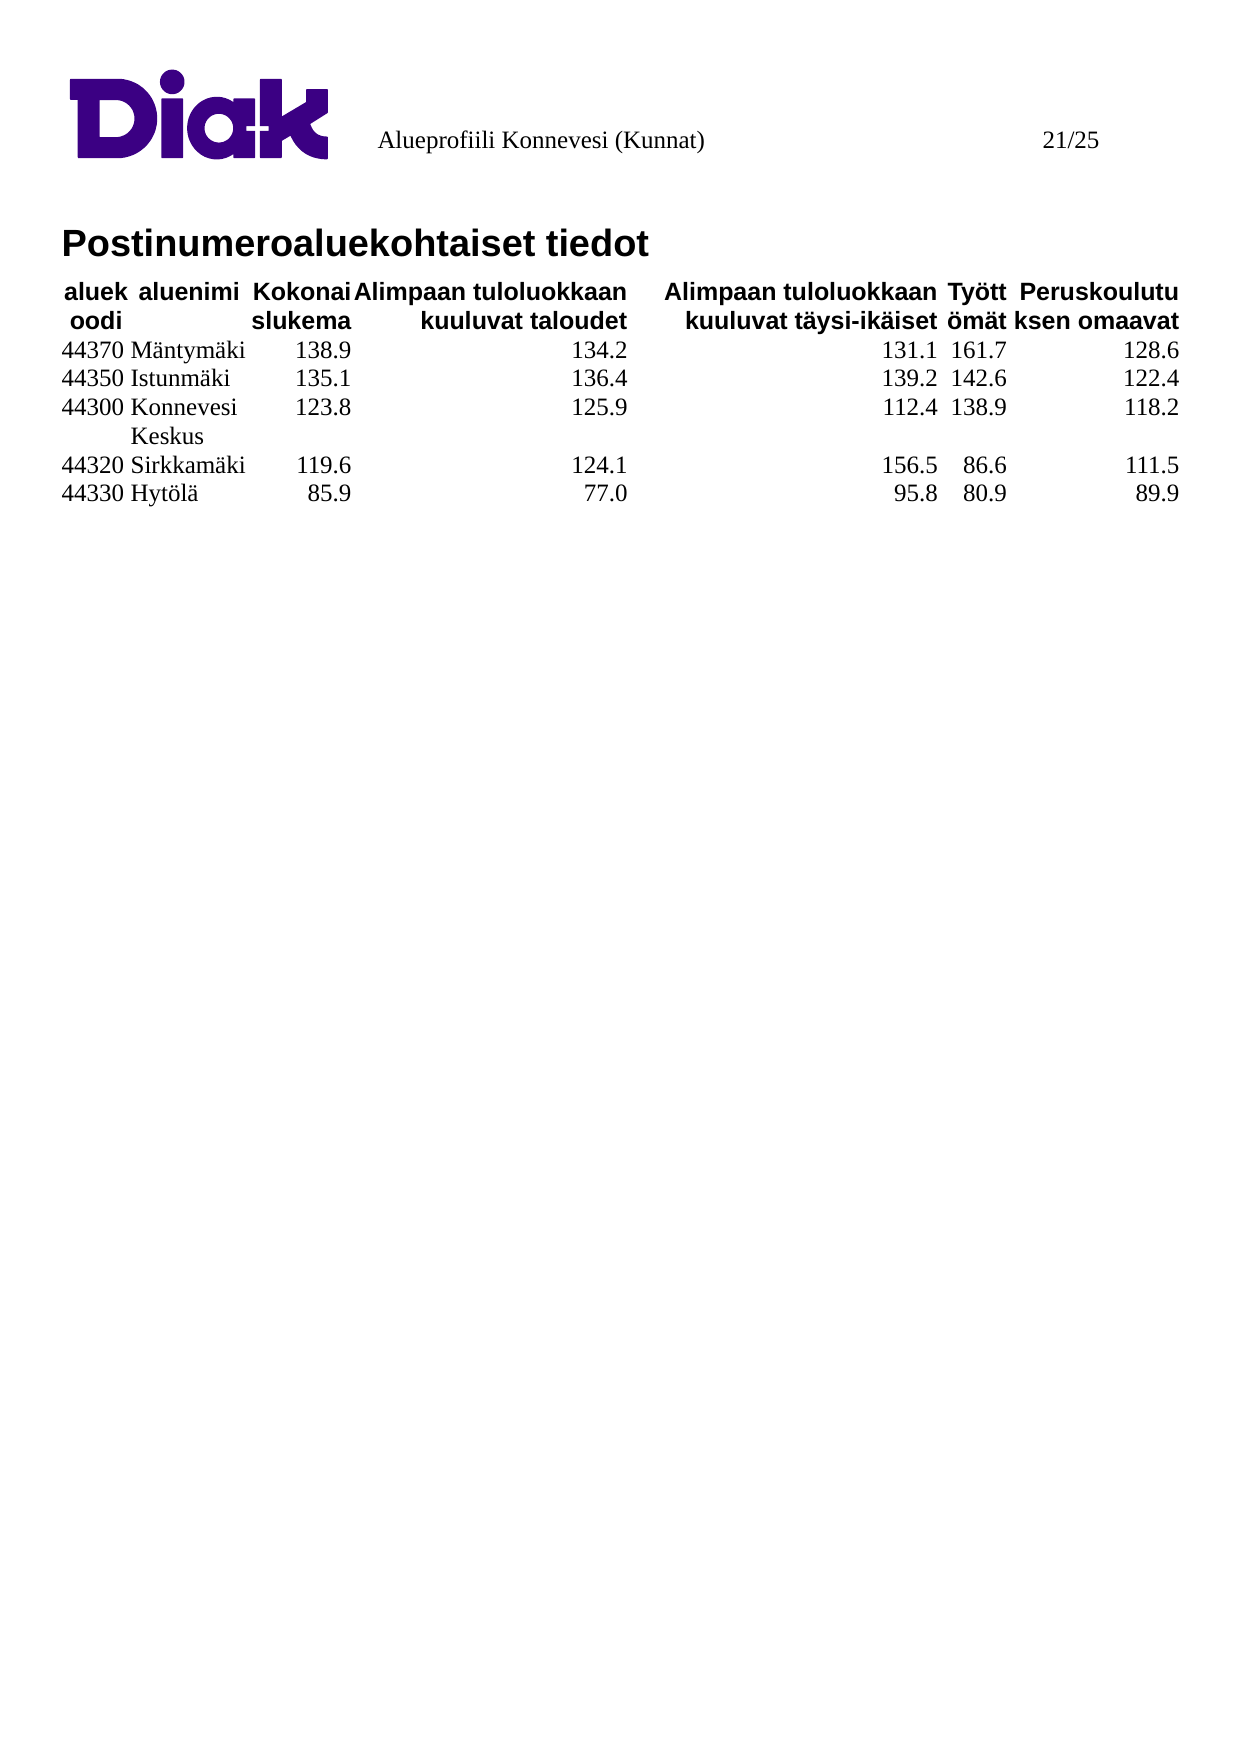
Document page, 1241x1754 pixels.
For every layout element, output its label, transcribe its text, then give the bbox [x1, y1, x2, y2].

table_cell 44350 [61, 364, 130, 392]
table_cell Konnevesi Keskus [130, 392, 248, 450]
table_header Kokonaislukema [248, 277, 351, 335]
table_cell 44300 [61, 392, 130, 450]
table_cell 161.7 [938, 335, 1007, 363]
table_cell 77.0 [351, 479, 627, 507]
table_cell 119.6 [248, 450, 351, 478]
table_cell 44330 [61, 479, 130, 507]
table_cell 142.6 [938, 364, 1007, 392]
table_cell 138.9 [248, 335, 351, 363]
table_cell 136.4 [351, 364, 627, 392]
table_header Työttömät [938, 277, 1007, 335]
table_cell 125.9 [351, 392, 627, 450]
table_cell 85.9 [248, 479, 351, 507]
table_cell 128.6 [1007, 335, 1179, 363]
table_cell 112.4 [627, 392, 938, 450]
table_cell 86.6 [938, 450, 1007, 478]
table_cell 134.2 [351, 335, 627, 363]
table_cell Istunmäki [130, 364, 248, 392]
table_header aluenimi [130, 277, 248, 335]
table_cell 124.1 [351, 450, 627, 478]
table_cell Sirkkamäki [130, 450, 248, 478]
table_cell 111.5 [1007, 450, 1179, 478]
table_cell 156.5 [627, 450, 938, 478]
table_cell 118.2 [1007, 392, 1179, 450]
table_cell 131.1 [627, 335, 938, 363]
subtitle Postinumeroaluekohtaiset tiedot [61, 221, 1179, 265]
table_header Alimpaan tuloluokkaan kuuluvat täysi-ikäiset [627, 277, 938, 335]
table_cell 139.2 [627, 364, 938, 392]
table_header Peruskoulutuksen omaavat [1007, 277, 1179, 335]
table_cell 95.8 [627, 479, 938, 507]
table_cell Mäntymäki [130, 335, 248, 363]
table_cell 80.9 [938, 479, 1007, 507]
table_cell 89.9 [1007, 479, 1179, 507]
table_cell 122.4 [1007, 364, 1179, 392]
table_cell Hytölä [130, 479, 248, 507]
table_cell 123.8 [248, 392, 351, 450]
table_cell 138.9 [938, 392, 1007, 450]
table_header aluekoodi [61, 277, 130, 335]
table_header Alimpaan tuloluokkaan kuuluvat taloudet [351, 277, 627, 335]
table_cell 135.1 [248, 364, 351, 392]
table_cell 44370 [61, 335, 130, 363]
table_cell 44320 [61, 450, 130, 478]
